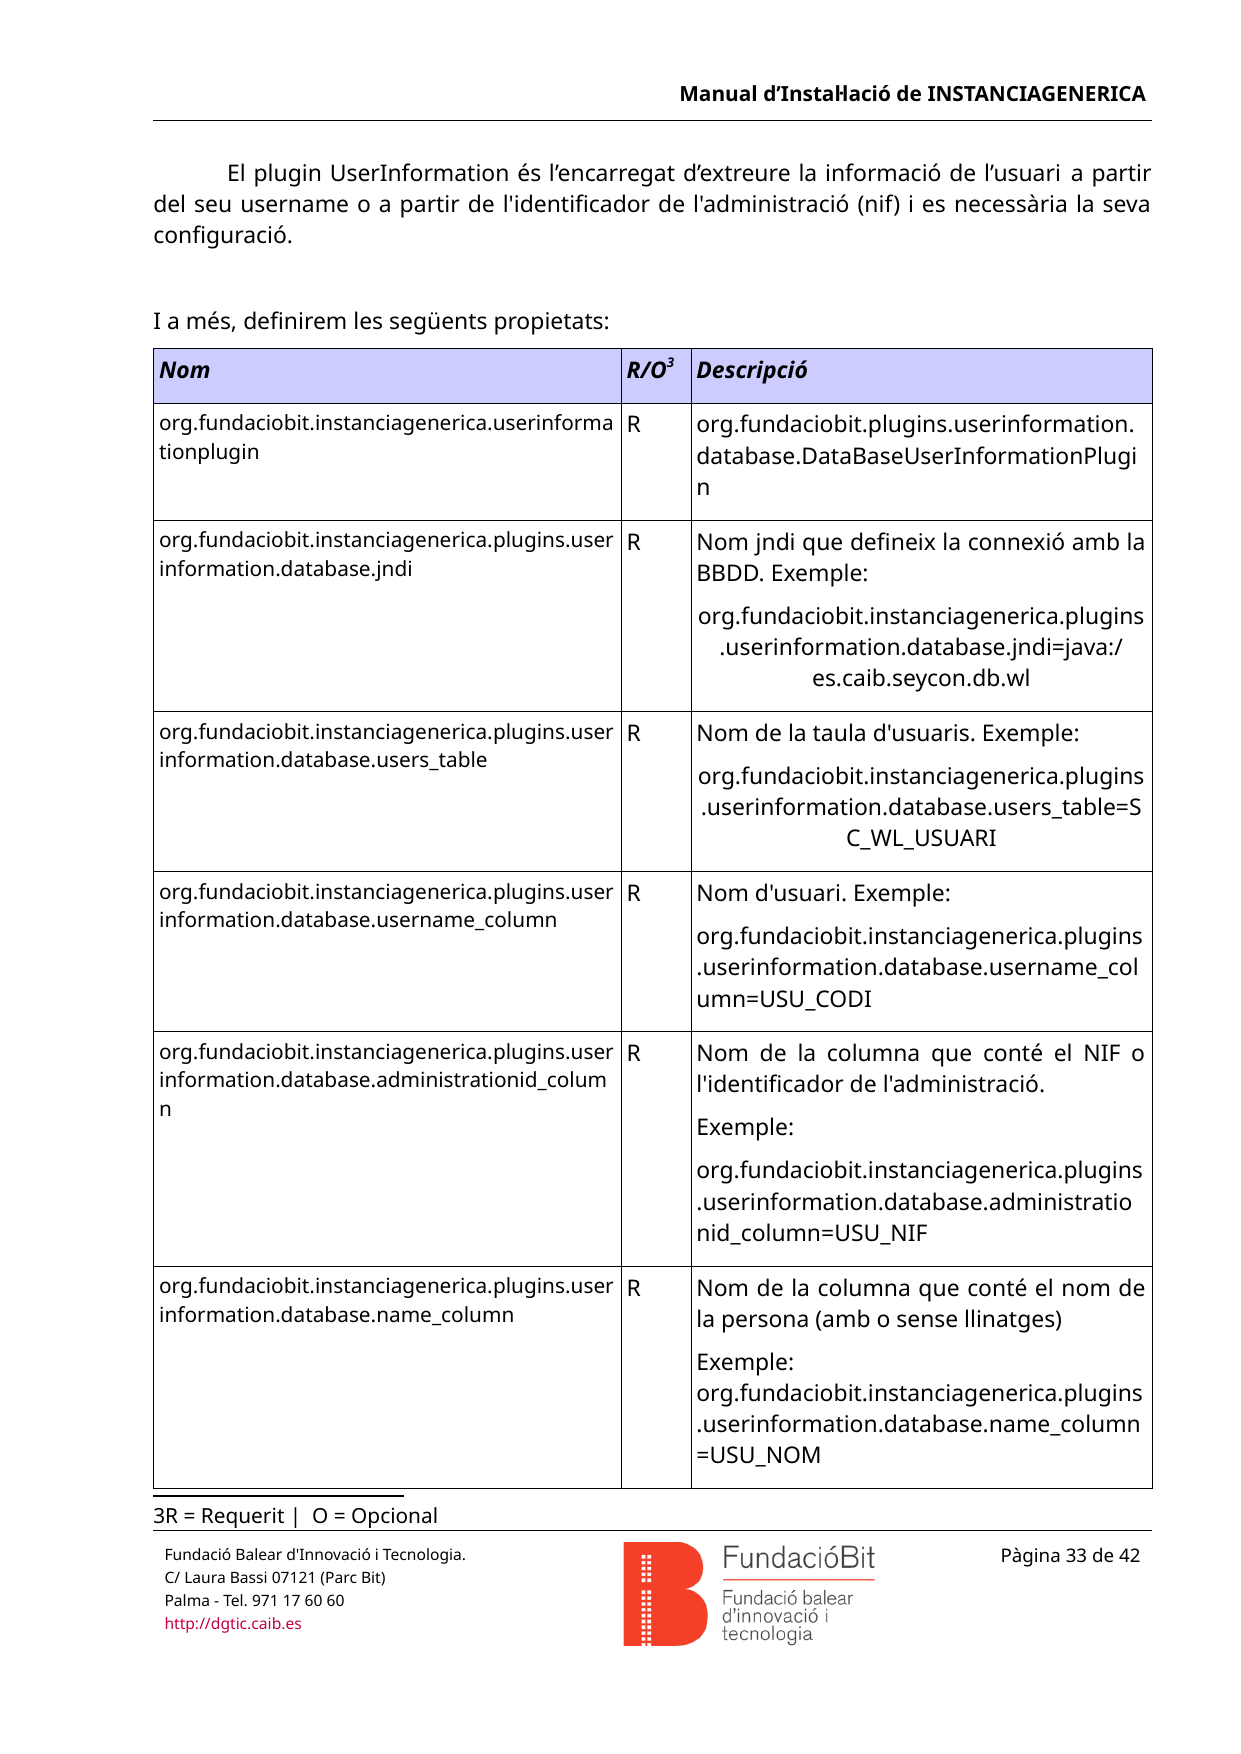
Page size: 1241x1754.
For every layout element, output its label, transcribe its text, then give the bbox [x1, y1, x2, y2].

table_cell Nom jndi que defineix la connexió amb la BBDD. Exemple: org.fundaciobit.instanciagenerica.plugins.userinformation.database.jndi=java:/es.caib.seycon.db.wl [692, 521, 1152, 711]
table_cell org.fundaciobit.instanciagenerica.plugins.userinformation.database.username_column [154, 872, 621, 1031]
table_cell org.fundaciobit.instanciagenerica.plugins.userinformation.database.jndi [154, 521, 621, 711]
table_header R/O [622, 349, 691, 403]
table_cell org.fundaciobit.instanciagenerica.plugins.userinformation.database.administrationid_column [154, 1032, 621, 1266]
table_cell Nom d'usuari. Exemple: org.fundaciobit.instanciagenerica.plugins.userinformation.database.username_column=USU_CODI [692, 872, 1152, 1031]
table_cell Nom de la columna que conté el NIF o l'identificador de l'administració. Exemple: org.fundaciobit.instanciagenerica.plugins.userinformation.database.administrationid_column=USU_NIF [692, 1032, 1152, 1266]
table_cell org.fundaciobit.plugins.userinformation.database.DataBaseUserInformationPlugin [692, 404, 1152, 520]
text I a més, definirem les següents propietats: [153, 305, 1152, 336]
picture [623, 1542, 875, 1646]
table_cell R [622, 712, 691, 871]
table_cell R [622, 1267, 691, 1488]
table_cell R [622, 1032, 691, 1266]
text El plugin UserInformation és l’encarregat d’extreure la informació de l’usuari a partir del seu username o a partir de l'identificador de l'administració (nif) i es necessària la seva configuració. [153, 156, 1152, 250]
table_cell R [622, 404, 691, 520]
table_cell R [622, 521, 691, 711]
table_cell org.fundaciobit.instanciagenerica.userinformationplugin [154, 404, 621, 520]
table_cell Nom de la columna que conté el nom de la persona (amb o sense llinatges) Exemple: org.fundaciobit.instanciagenerica.plugins.userinformation.database.name_column=USU_NOM [692, 1267, 1152, 1488]
table_cell org.fundaciobit.instanciagenerica.plugins.userinformation.database.users_table [154, 712, 621, 871]
table_header Descripció [692, 349, 1152, 403]
table_cell org.fundaciobit.instanciagenerica.plugins.userinformation.database.name_column [154, 1267, 621, 1488]
table_cell R [622, 872, 691, 1031]
table_cell Nom de la taula d'usuaris. Exemple: org.fundaciobit.instanciagenerica.plugins.userinformation.database.users_table=SC_WL_USUARI [692, 712, 1152, 871]
table_header Nom [154, 349, 621, 403]
